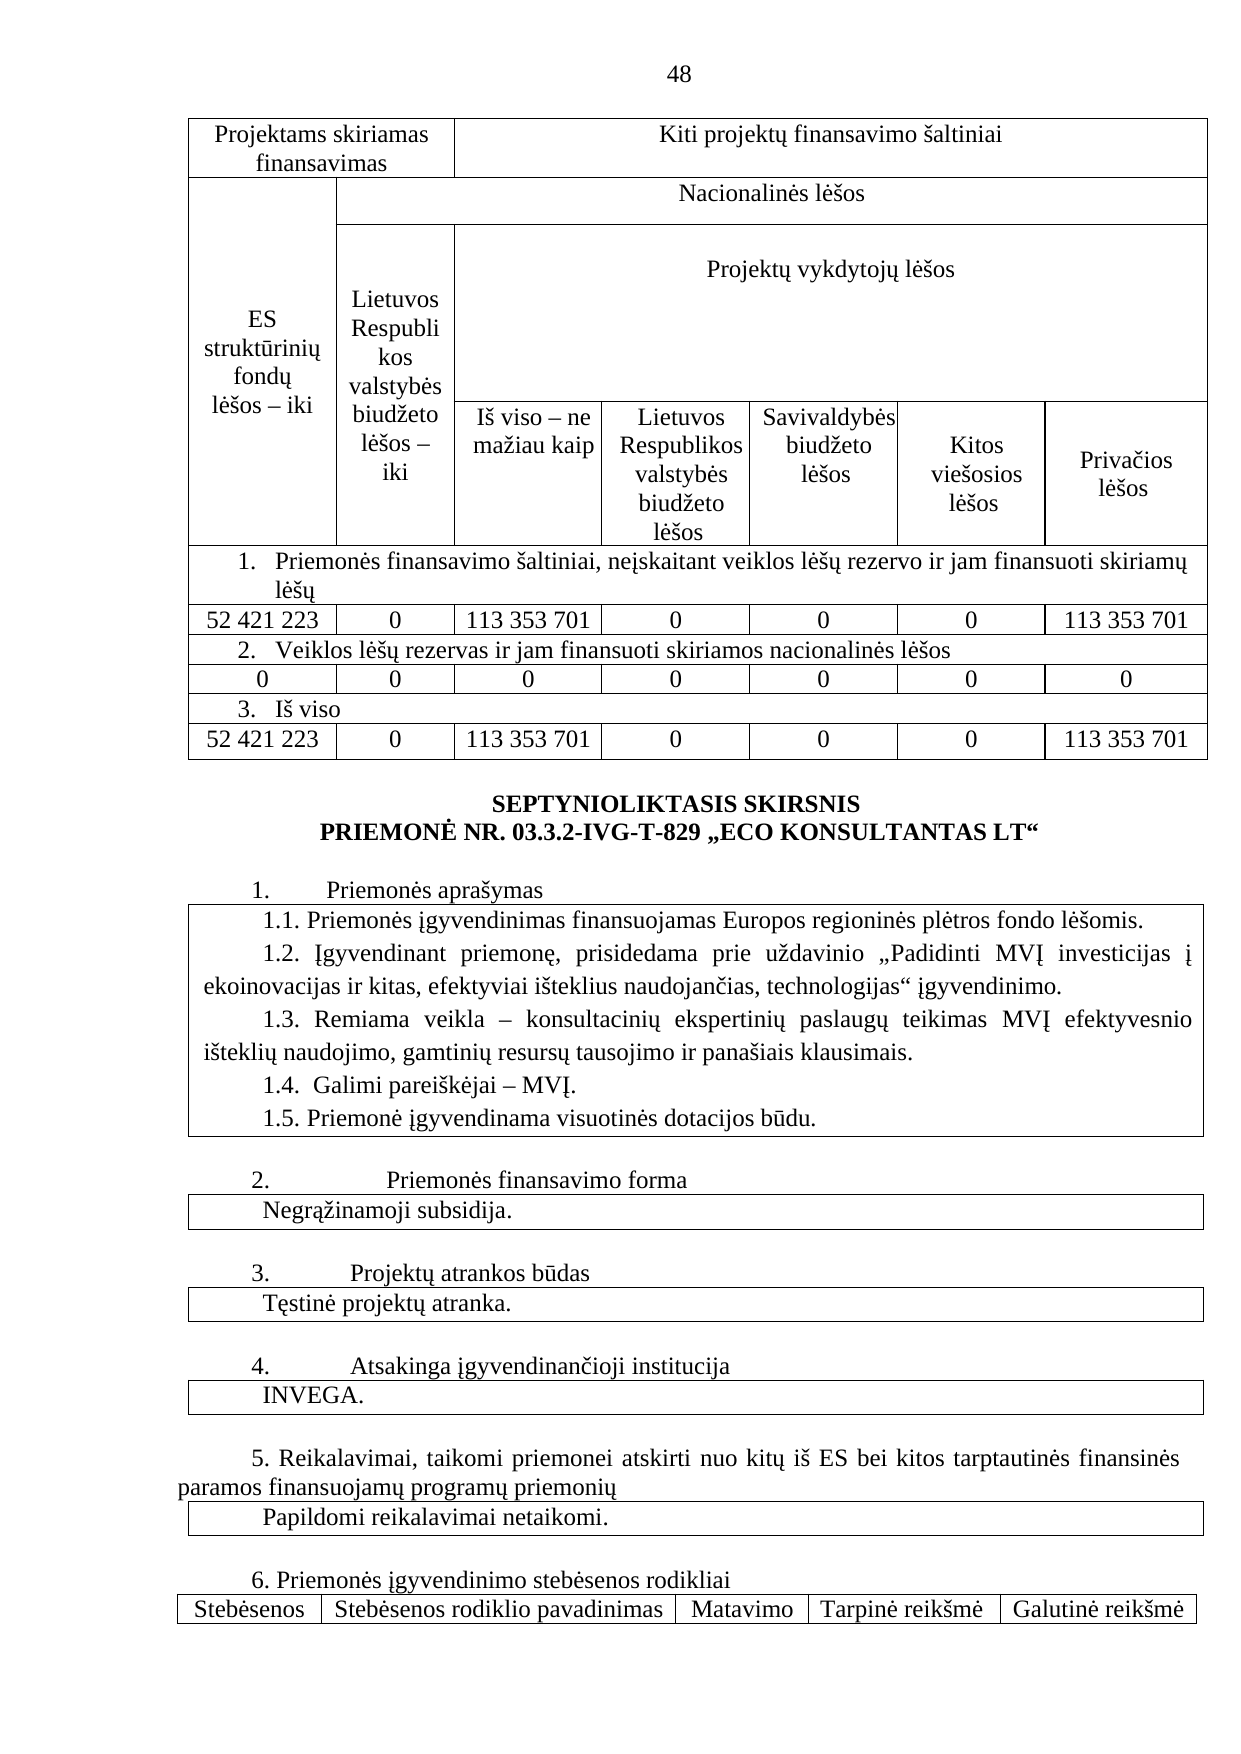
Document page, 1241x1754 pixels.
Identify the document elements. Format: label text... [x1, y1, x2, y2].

table_cell 113 353 701 [455, 605, 601, 634]
table_cell 113 353 701 [1046, 605, 1207, 634]
text 2. Priemonės finansavimo forma [251, 1166, 1181, 1194]
table_header Tarpinė reikšmė [809, 1595, 1000, 1623]
table_header Projektams skiriamas finansavimas [189, 119, 454, 177]
text PRIEMONĖ NR. 03.3.2-IVG-T-829 „ECO KONSULTANTAS LT“ [177, 817, 1181, 846]
table_cell 0 [337, 665, 454, 693]
table_cell 1.3. Remiama veikla – konsultacinių ekspertinių paslaugų teikimas MVĮ efektyvesnio išteklių naudojimo, gamtinių resursų tausojimo ir panašiais klausimais. [189, 1004, 1203, 1070]
table_cell 0 [337, 605, 454, 634]
table_header Tęstinė projektų atranka. [189, 1288, 1203, 1321]
table_cell 1.4. Galimi pareiškėjai – MVĮ. [189, 1070, 1203, 1103]
table_cell 52 421 223 [189, 724, 336, 759]
table_header Galutinė reikšmė [1001, 1595, 1196, 1623]
table_cell Lietuvos Respublikos valstybės biudžeto lėšos – iki [337, 225, 454, 545]
table_cell 1. Priemonės finansavimo šaltiniai, neįskaitant veiklos lėšų rezervo ir jam finansuoti skiriamų lėšų [189, 546, 1207, 604]
table_cell 0 [898, 665, 1044, 693]
table_header Stebėsenos [178, 1595, 321, 1623]
table_header Negrąžinamoji subsidija. [189, 1195, 1203, 1228]
table_cell 0 [455, 665, 601, 693]
table_cell ES struktūrinių fondų lėšos – iki [189, 178, 336, 545]
table_cell 0 [337, 724, 454, 759]
text 3. Projektų atrankos būdas [215, 1258, 1181, 1287]
table_cell Privačios lėšos [1046, 402, 1207, 545]
table_cell Lietuvos Respublikos valstybės biudžeto lėšos [602, 402, 749, 545]
table_cell Nacionalinės lėšos [337, 178, 1207, 224]
table_cell Projektų vykdytojų lėšos [455, 225, 1207, 401]
text 1. Priemonės aprašymas [251, 875, 1181, 904]
table_cell 1.2. Įgyvendinant priemonę, prisidedama prie uždavinio „Padidinti MVĮ investicijas į ekoinovacijas ir kitas, efektyviai išteklius naudojančias, technologijas“ įgyvendinimo. [189, 938, 1203, 1004]
text 4. Atsakinga įgyvendinančioji institucija [215, 1351, 1181, 1379]
table_cell 113 353 701 [455, 724, 601, 759]
table_cell 0 [1046, 665, 1207, 693]
table_cell 0 [602, 665, 749, 693]
table_cell 3. Iš viso [189, 694, 1207, 723]
table_cell 1.5. Priemonė įgyvendinama visuotinės dotacijos būdu. [189, 1103, 1203, 1136]
table_cell 0 [750, 665, 897, 693]
table_cell 0 [750, 605, 897, 634]
text 6. Priemonės įgyvendinimo stebėsenos rodikliai [177, 1565, 1181, 1593]
table_cell Iš viso – ne mažiau kaip [455, 402, 601, 545]
table_cell Kitos viešosios lėšos [898, 402, 1044, 545]
table_header 1.1. Priemonės įgyvendinimas finansuojamas Europos regioninės plėtros fondo lėšomis. [189, 905, 1203, 938]
table_cell 0 [898, 724, 1044, 759]
table_cell Savivaldybės biudžeto lėšos [750, 402, 897, 545]
table_cell 0 [898, 605, 1044, 634]
table_header Matavimo [676, 1595, 808, 1623]
table_cell 113 353 701 [1046, 724, 1207, 759]
table_header Papildomi reikalavimai netaikomi. [189, 1502, 1203, 1535]
text 5. Reikalavimai, taikomi priemonei atskirti nuo kitų iš ES bei kitos tarptautinės finansinės paramos finansuojamų programų priemonių [177, 1443, 1181, 1501]
table_header INVEGA. [189, 1381, 1203, 1414]
table_cell 2. Veiklos lėšų rezervas ir jam finansuoti skiriamos nacionalinės lėšos [189, 635, 1207, 663]
table_header Stebėsenos rodiklio pavadinimas [322, 1595, 675, 1623]
table_cell 0 [750, 724, 897, 759]
table_cell 0 [189, 665, 336, 693]
table_cell 0 [602, 724, 749, 759]
table_header Kiti projektų finansavimo šaltiniai [455, 119, 1207, 177]
table_cell 52 421 223 [189, 605, 336, 634]
text SEPTYNIOLIKTASIS SKIRSNIS [177, 789, 1181, 817]
table_cell 0 [602, 605, 749, 634]
